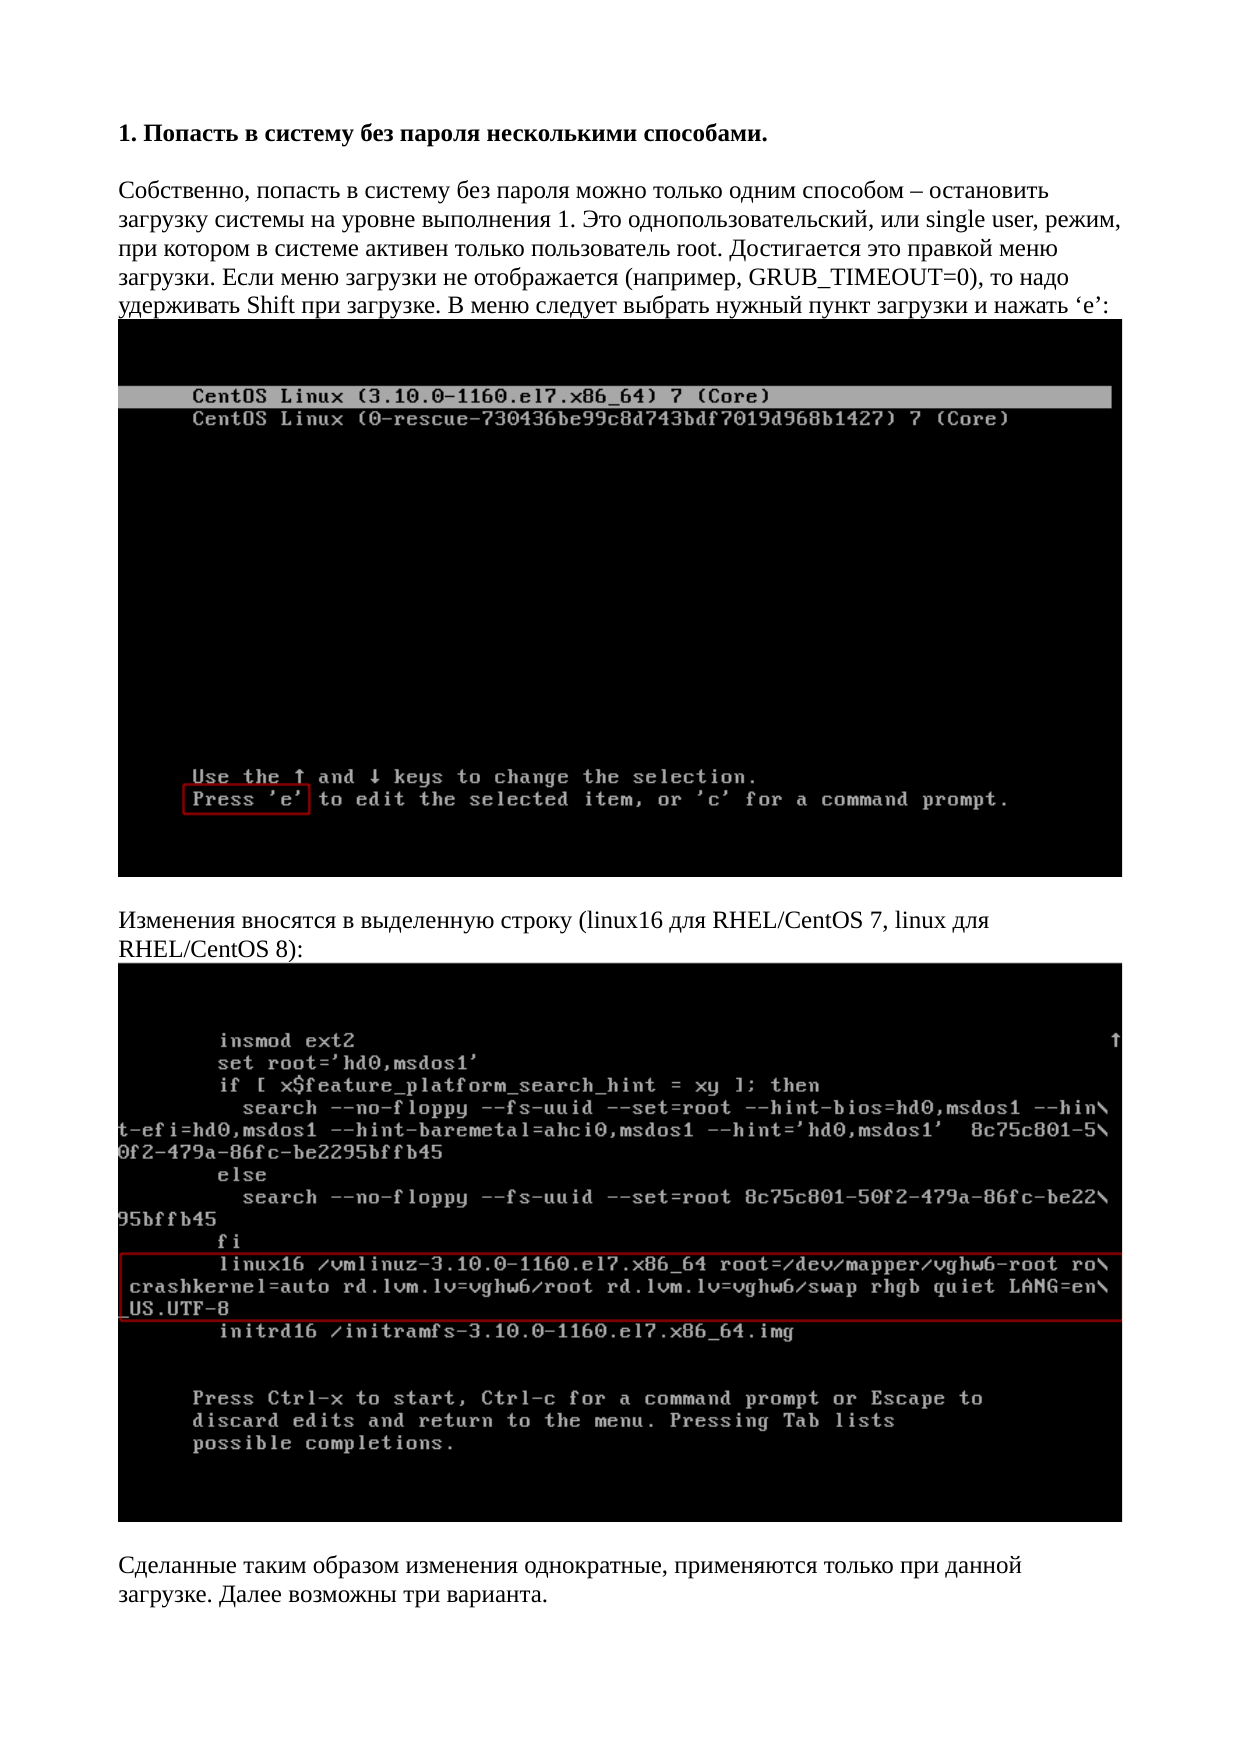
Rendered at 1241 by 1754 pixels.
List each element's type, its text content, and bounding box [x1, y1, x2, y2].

picture [118, 962, 1123, 1522]
text 1. Попасть в систему без пароля несколькими способами. [118, 118, 1122, 147]
text Изменения вносятся в выделенную строку (linux16 для RHEL/CentOS 7, linux для RHEL/CentOS 8): [118, 905, 1122, 962]
text Сделанные таким образом изменения однократные, применяются только при данной загрузке. Далее возможны три варианта. [118, 1551, 1122, 1608]
text Собственно, попасть в систему без пароля можно только одним способом – остановить загрузку системы на уровне выполнения 1. Это однопользовательский, или single user, режим, при котором в системе активен только пользователь root. Достигается это правкой меню загрузки. Если меню загрузки не отображается (например, GRUB_TIMEOUT=0), то надо удерживать Shift при загрузке. В меню следует выбрать нужный пункт загрузки и нажать ‘e’: [118, 176, 1122, 319]
picture [118, 319, 1123, 877]
